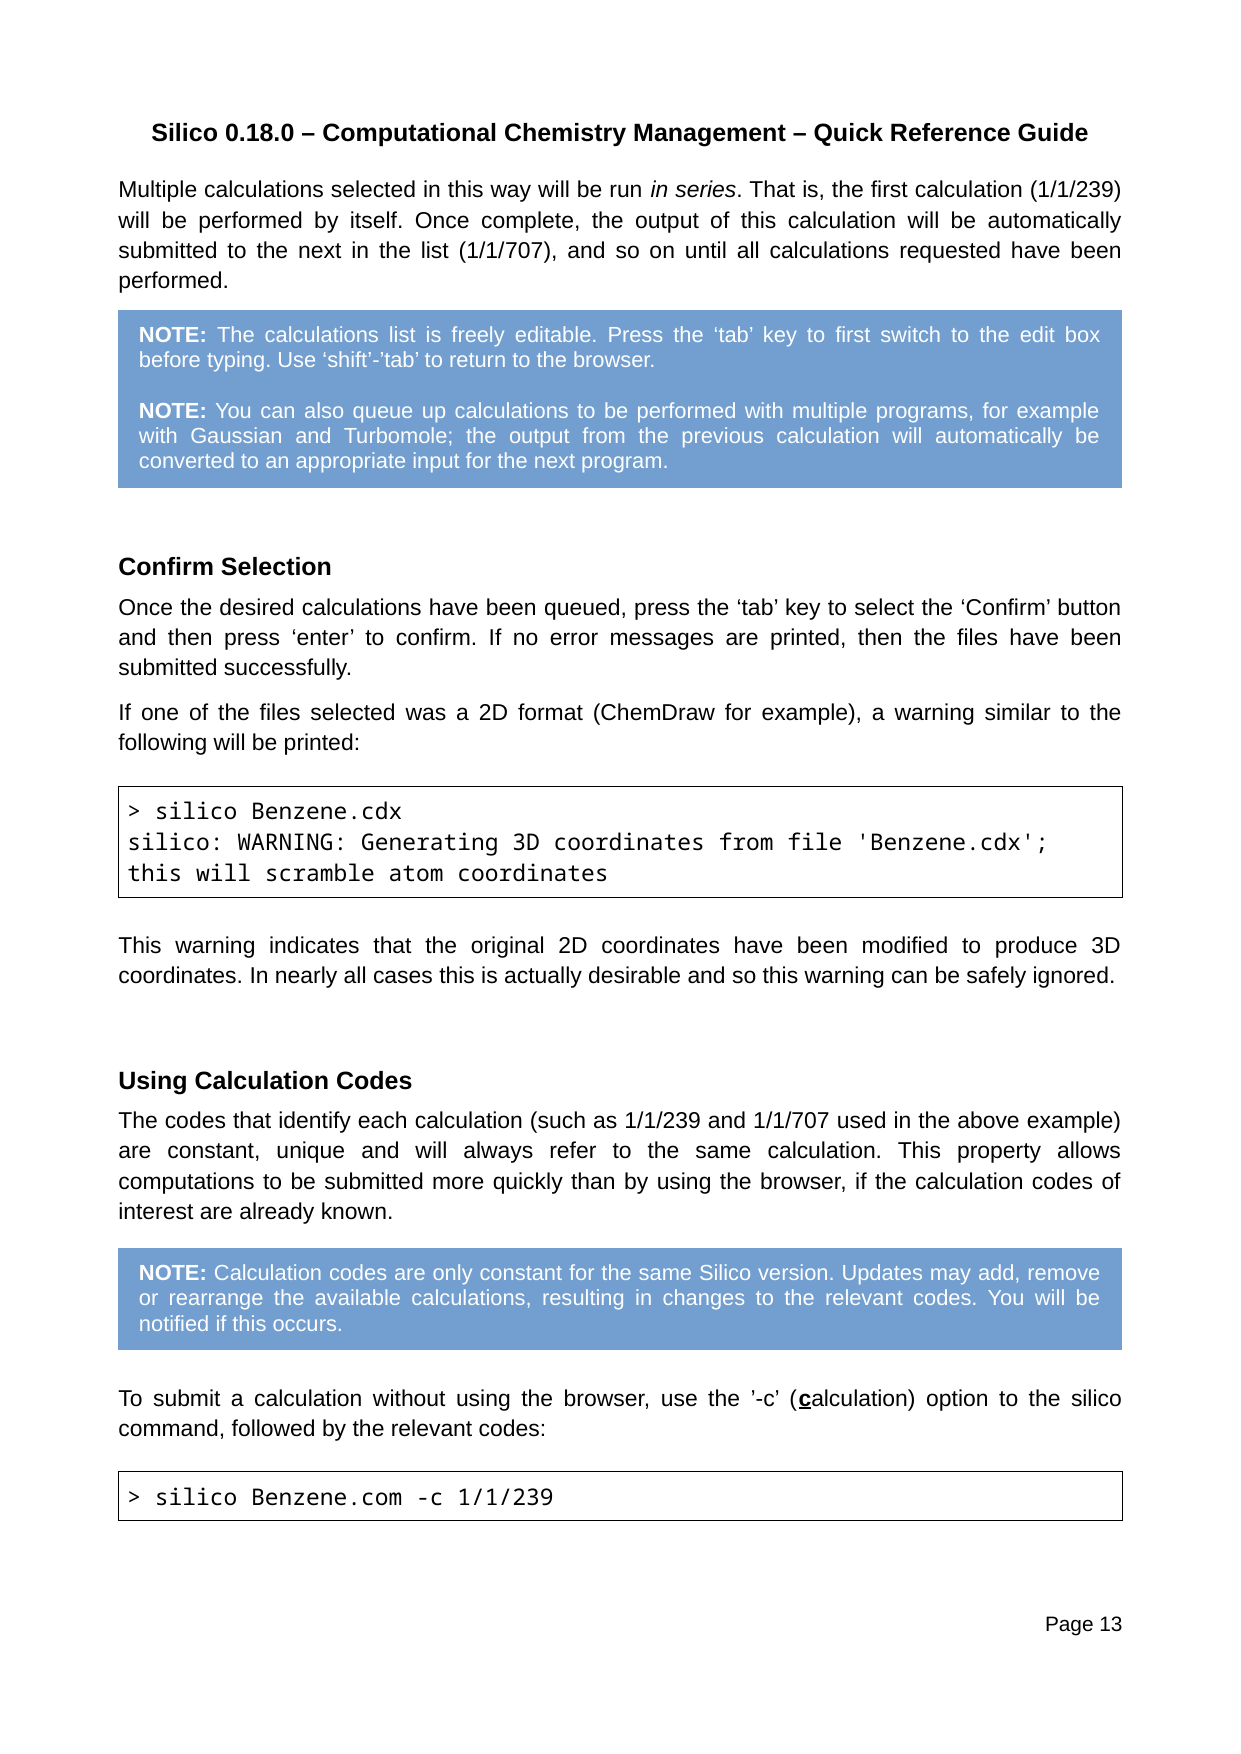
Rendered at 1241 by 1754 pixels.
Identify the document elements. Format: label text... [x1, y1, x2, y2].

subtitle Using Calculation Codes [118, 1066, 1122, 1095]
text To submit a calculation without using the browser, use the ’-c’ (calculation) option to the silico command, followed by the relevant codes: [118, 1350, 1122, 1441]
subtitle Confirm Selection [118, 552, 1122, 581]
text Multiple calculations selected in this way will be run in series. That is, the first calculation (1/1/239) will be performed by itself. Once complete, the output of this calculation will be automatically submitted to the next in the list (1/1/707), and so on until all calculations requested have been performed. [118, 176, 1122, 293]
text silico: WARNING: Generating 3D coordinates from file 'Benzene.cdx'; this will scramble atom coordinates [127, 826, 1113, 888]
text [118, 774, 1122, 786]
text > silico Benzene.com -c 1/1/239 [127, 1480, 1113, 1512]
text The codes that identify each calculation (such as 1/1/239 and 1/1/707 used in the above example) are constant, unique and will always refer to the same calculation. This property allows computations to be submitted more quickly than by using the browser, if the calculation codes of interest are already known. [118, 1107, 1122, 1224]
text > silico Benzene.cdx [127, 795, 1113, 826]
text If one of the files selected was a 2D format (ChemDraw for example), a warning similar to the following will be printed: [118, 699, 1122, 755]
text [119, 787, 1122, 897]
text NOTE: You can also queue up calculations to be performed with multiple programs, for example with Gaussian and Turbomole; the output from the previous calculation will automatically be converted to an appropriate input for the next program. [139, 398, 1101, 473]
text NOTE: Calculation codes are only constant for the same Silico version. Updates may add, remove or rearrange the available calculations, resulting in changes to the relevant codes. You will be notified if this occurs. [139, 1260, 1101, 1336]
text Once the desired calculations have been queued, press the ‘tab’ key to select the ‘Confirm’ button and then press ‘enter’ to confirm. If no error messages are printed, then the files have been submitted successfully. [118, 594, 1122, 680]
text [118, 1243, 1122, 1248]
text NOTE: The calculations list is freely editable. Press the ‘tab’ key to first switch to the edit box before typing. Use ‘shift’-’tab’ to return to the browser. [139, 322, 1101, 372]
text This warning indicates that the original 2D coordinates have been modified to produce 3D coordinates. In nearly all cases this is actually desirable and so this warning can be safely ignored. [118, 898, 1122, 988]
